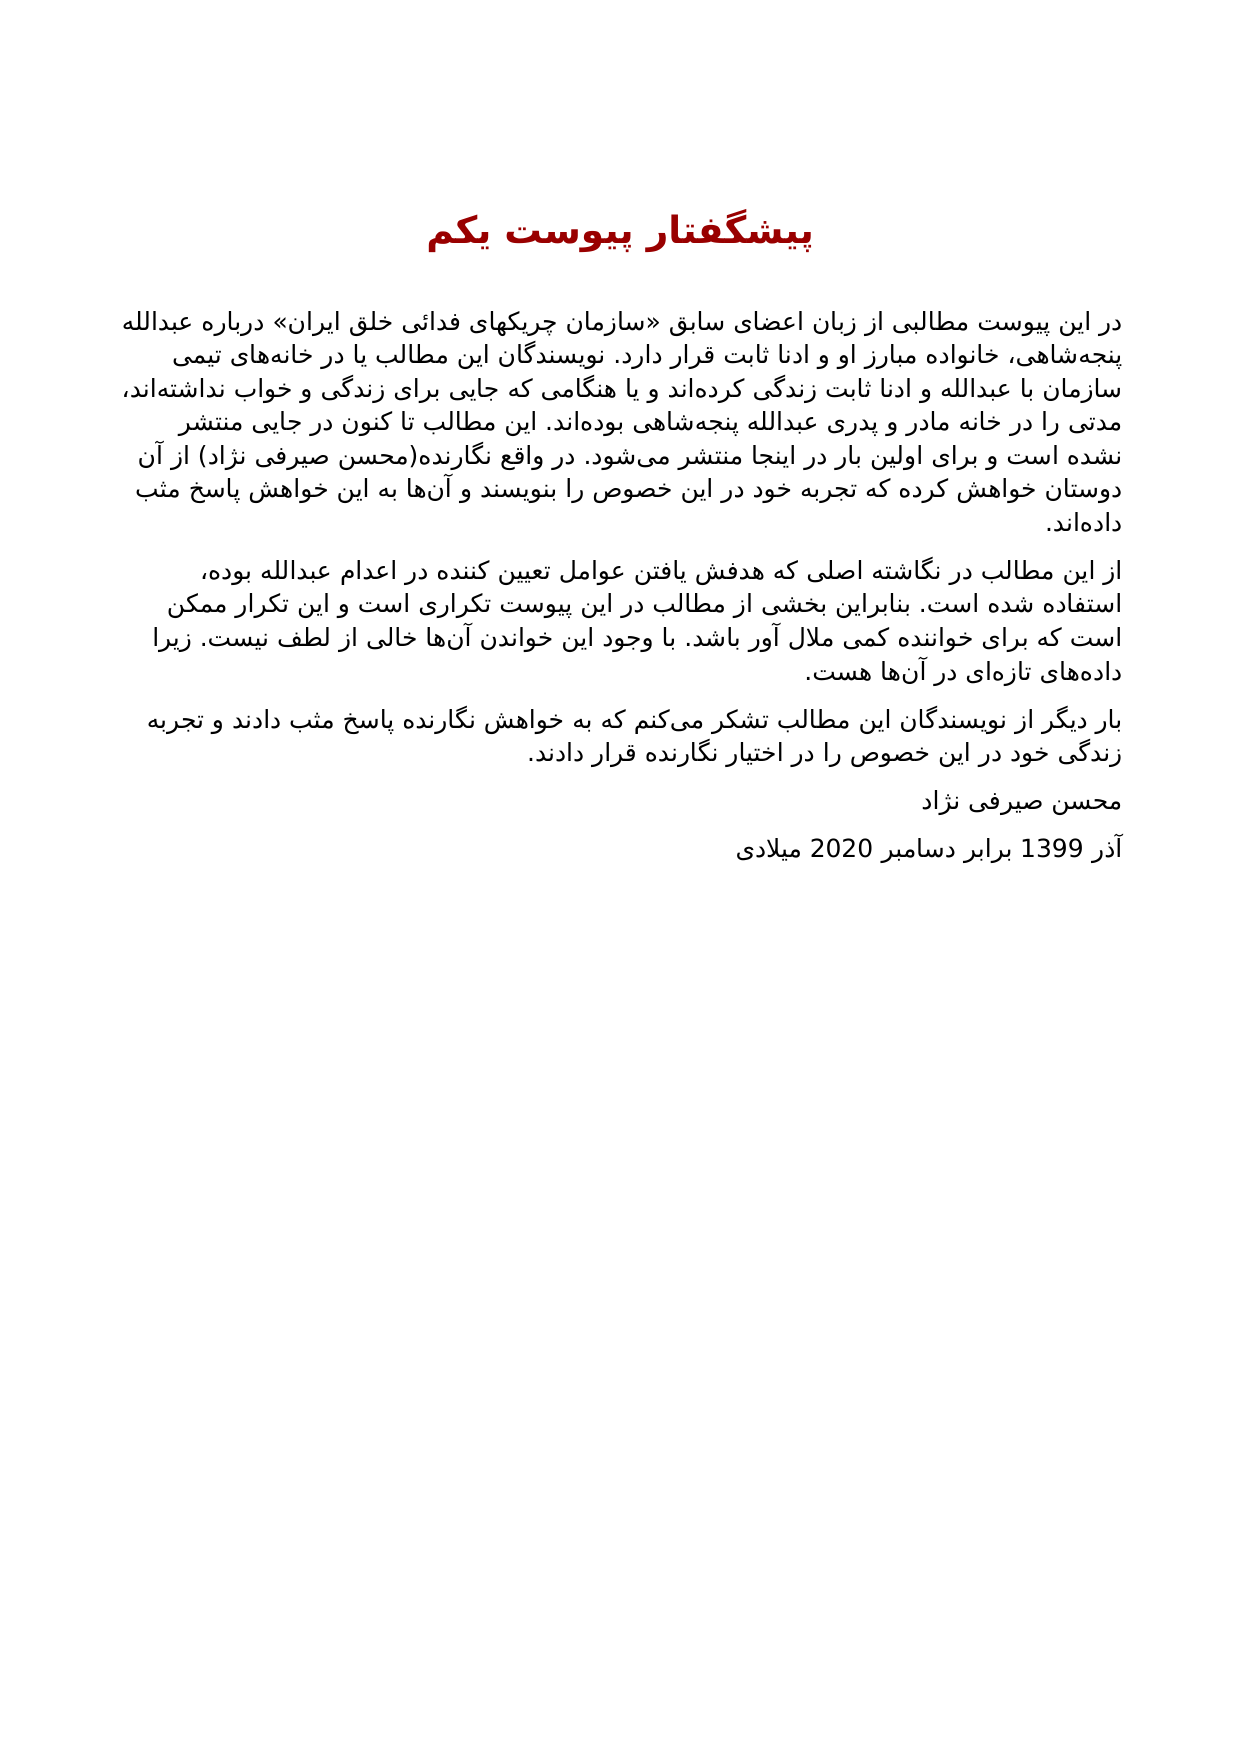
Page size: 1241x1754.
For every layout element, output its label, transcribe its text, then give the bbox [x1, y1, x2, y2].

text در این پیوست مطالبی از زبان اعضای سابق «سازمان چریکهای فدائی خلق ایران» درباره عبدالله پنجه‌شاهی، خانواده مبارز او و ادنا ثابت قرار دارد. نویسندگان این مطالب یا در خانه‌های تیمی سازمان با عبدالله و ادنا ثابت زندگی کرده‌اند و یا هنگامی که جایی برای زندگی و خواب نداشته‌اند، مدتی را در خانه مادر و پدری عبدالله پنجه‌شاهی بوده‌اند. این مطالب تا کنون در جایی منتشر نشده است و برای اولین بار در اینجا منتشر می‌شود. در‌ واقع نگارنده(محسن صیرفی نژاد) از آن دوستان خواهش کرده که تجربه خود در این خصوص را بنویسند و آن‌ها به این خواهش پاسخ مثب داده‌اند. [118, 307, 1122, 537]
text بار دیگر از نویسندگان این مطالب تشکر می‌کنم که به خواهش نگارنده پاسخ مثب دادند و تجربه زندگی خود در این خصوص را در اختیار نگارنده قرار دادند. [118, 705, 1122, 767]
text محسن صیرفی نژاد [118, 786, 1122, 816]
text آذر 1399 برابر دسامبر 2020 میلادی [118, 834, 1122, 864]
text از این مطالب در نگاشته اصلی که هدفش یافتن عوامل تعیین کننده در اعدام عبدالله بوده، استفاده شده است. بنابراین بخشی از مطالب در این پیوست تکراری است و این تکرار ممکن است که برای خواننده کمی ملال آور باشد. با وجود این خواندن آن‌ها خالی از لطف نیست. زیرا داده‌های تازه‌ای در آن‌ها هست. [118, 556, 1122, 686]
subtitle پیشگفتار پیوست یکم [118, 209, 1122, 253]
